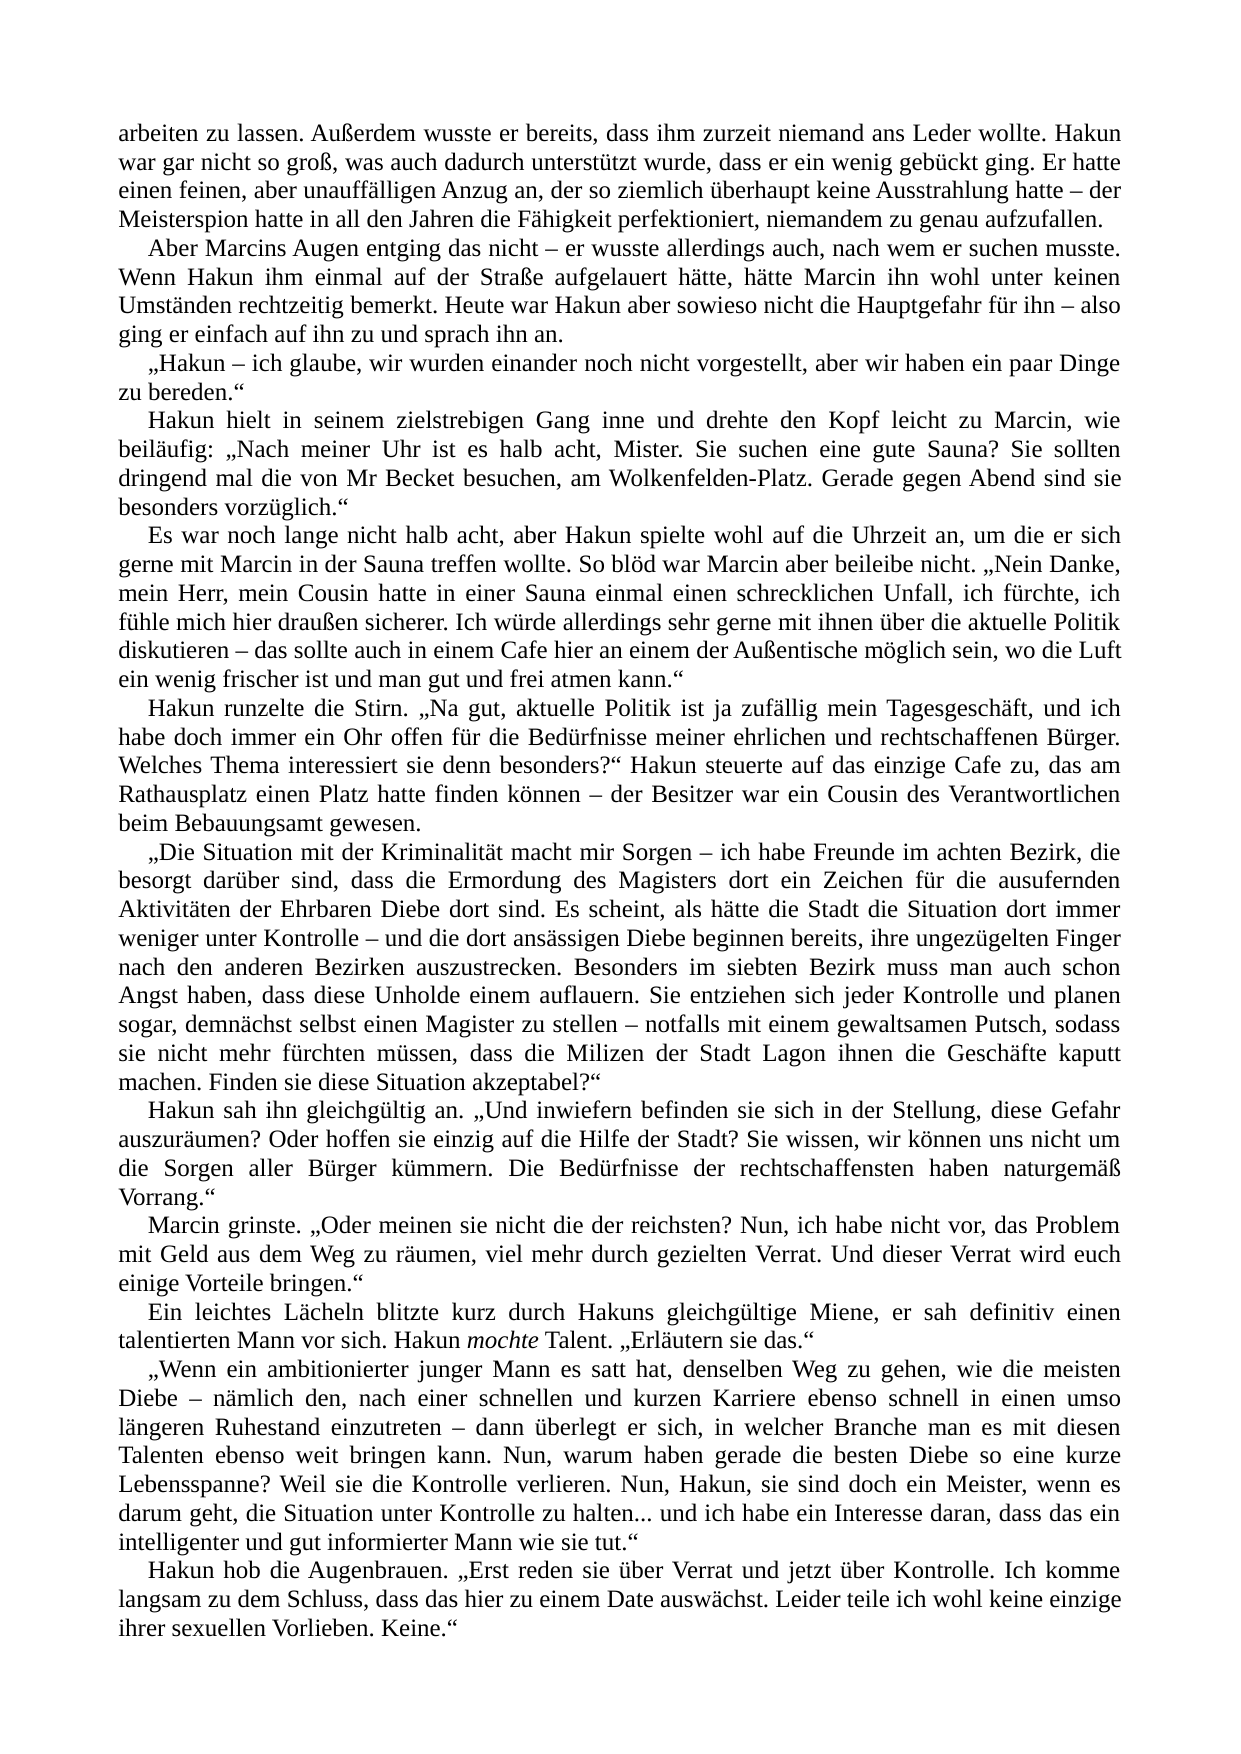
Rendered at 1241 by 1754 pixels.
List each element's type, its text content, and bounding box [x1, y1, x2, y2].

text „Wenn ein ambitionierter junger Mann es satt hat, denselben Weg zu gehen, wie die meisten Diebe – nämlich den, nach einer schnellen und kurzen Karriere ebenso schnell in einen umso längeren Ruhestand einzutreten – dann überlegt er sich, in welcher Branche man es mit diesen Talenten ebenso weit bringen kann. Nun, warum haben gerade die besten Diebe so eine kurze Lebensspanne? Weil sie die Kontrolle verlieren. Nun, Hakun, sie sind doch ein Meister, wenn es darum geht, die Situation unter Kontrolle zu halten... und ich habe ein Interesse daran, dass das ein intelligenter und gut informierter Mann wie sie tut.“ [118, 1354, 1122, 1556]
text Ein leichtes Lächeln blitzte kurz durch Hakuns gleichgültige Miene, er sah definitiv einen talentierten Mann vor sich. Hakun mochte Talent. „Erläutern sie das.“ [118, 1297, 1122, 1354]
text „Die Situation mit der Kriminalität macht mir Sorgen – ich habe Freunde im achten Bezirk, die besorgt darüber sind, dass die Ermordung des Magisters dort ein Zeichen für die ausufernden Aktivitäten der Ehrbaren Diebe dort sind. Es scheint, als hätte die Stadt die Situation dort immer weniger unter Kontrolle – und die dort ansässigen Diebe beginnen bereits, ihre ungezügelten Finger nach den anderen Bezirken auszustrecken. Besonders im siebten Bezirk muss man auch schon Angst haben, dass diese Unholde einem auflauern. Sie entziehen sich jeder Kontrolle und planen sogar, demnächst selbst einen Magister zu stellen – notfalls mit einem gewaltsamen Putsch, sodass sie nicht mehr fürchten müssen, dass die Milizen der Stadt Lagon ihnen die Geschäfte kaputt machen. Finden sie diese Situation akzeptabel?“ [118, 837, 1122, 1096]
text Hakun hob die Augenbrauen. „Erst reden sie über Verrat und jetzt über Kontrolle. Ich komme langsam zu dem Schluss, dass das hier zu einem Date auswächst. Leider teile ich wohl keine einzige ihrer sexuellen Vorlieben. Keine.“ [118, 1556, 1122, 1642]
text Marcin grinste. „Oder meinen sie nicht die der reichsten? Nun, ich habe nicht vor, das Problem mit Geld aus dem Weg zu räumen, viel mehr durch gezielten Verrat. Und dieser Verrat wird euch einige Vorteile bringen.“ [118, 1211, 1122, 1297]
text Hakun hielt in seinem zielstrebigen Gang inne und drehte den Kopf leicht zu Marcin, wie beiläufig: „Nach meiner Uhr ist es halb acht, Mister. Sie suchen eine gute Sauna? Sie sollten dringend mal die von Mr Becket besuchen, am Wolkenfelden-Platz. Gerade gegen Abend sind sie besonders vorzüglich.“ [118, 406, 1122, 521]
text „Hakun – ich glaube, wir wurden einander noch nicht vorgestellt, aber wir haben ein paar Dinge zu bereden.“ [118, 348, 1122, 406]
text Hakun sah ihn gleichgültig an. „Und inwiefern befinden sie sich in der Stellung, diese Gefahr auszuräumen? Oder hoffen sie einzig auf die Hilfe der Stadt? Sie wissen, wir können uns nicht um die Sorgen aller Bürger kümmern. Die Bedürfnisse der rechtschaffensten haben naturgemäß Vorrang.“ [118, 1096, 1122, 1211]
text Es war noch lange nicht halb acht, aber Hakun spielte wohl auf die Uhrzeit an, um die er sich gerne mit Marcin in der Sauna treffen wollte. So blöd war Marcin aber beileibe nicht. „Nein Danke, mein Herr, mein Cousin hatte in einer Sauna einmal einen schrecklichen Unfall, ich fürchte, ich fühle mich hier draußen sicherer. Ich würde allerdings sehr gerne mit ihnen über die aktuelle Politik diskutieren – das sollte auch in einem Cafe hier an einem der Außentische möglich sein, wo die Luft ein wenig frischer ist und man gut und frei atmen kann.“ [118, 521, 1122, 693]
text Aber Marcins Augen entging das nicht – er wusste allerdings auch, nach wem er suchen musste. Wenn Hakun ihm einmal auf der Straße aufgelauert hätte, hätte Marcin ihn wohl unter keinen Umständen rechtzeitig bemerkt. Heute war Hakun aber sowieso nicht die Hauptgefahr für ihn – also ging er einfach auf ihn zu und sprach ihn an. [118, 233, 1122, 348]
text arbeiten zu lassen. Außerdem wusste er bereits, dass ihm zurzeit niemand ans Leder wollte. Hakun war gar nicht so groß, was auch dadurch unterstützt wurde, dass er ein wenig gebückt ging. Er hatte einen feinen, aber unauffälligen Anzug an, der so ziemlich überhaupt keine Ausstrahlung hatte – der Meisterspion hatte in all den Jahren die Fähigkeit perfektioniert, niemandem zu genau aufzufallen. [118, 118, 1122, 233]
text Hakun runzelte die Stirn. „Na gut, aktuelle Politik ist ja zufällig mein Tagesgeschäft, und ich habe doch immer ein Ohr offen für die Bedürfnisse meiner ehrlichen und rechtschaffenen Bürger. Welches Thema interessiert sie denn besonders?“ Hakun steuerte auf das einzige Cafe zu, das am Rathausplatz einen Platz hatte finden können – der Besitzer war ein Cousin des Verantwortlichen beim Bebauungsamt gewesen. [118, 693, 1122, 837]
